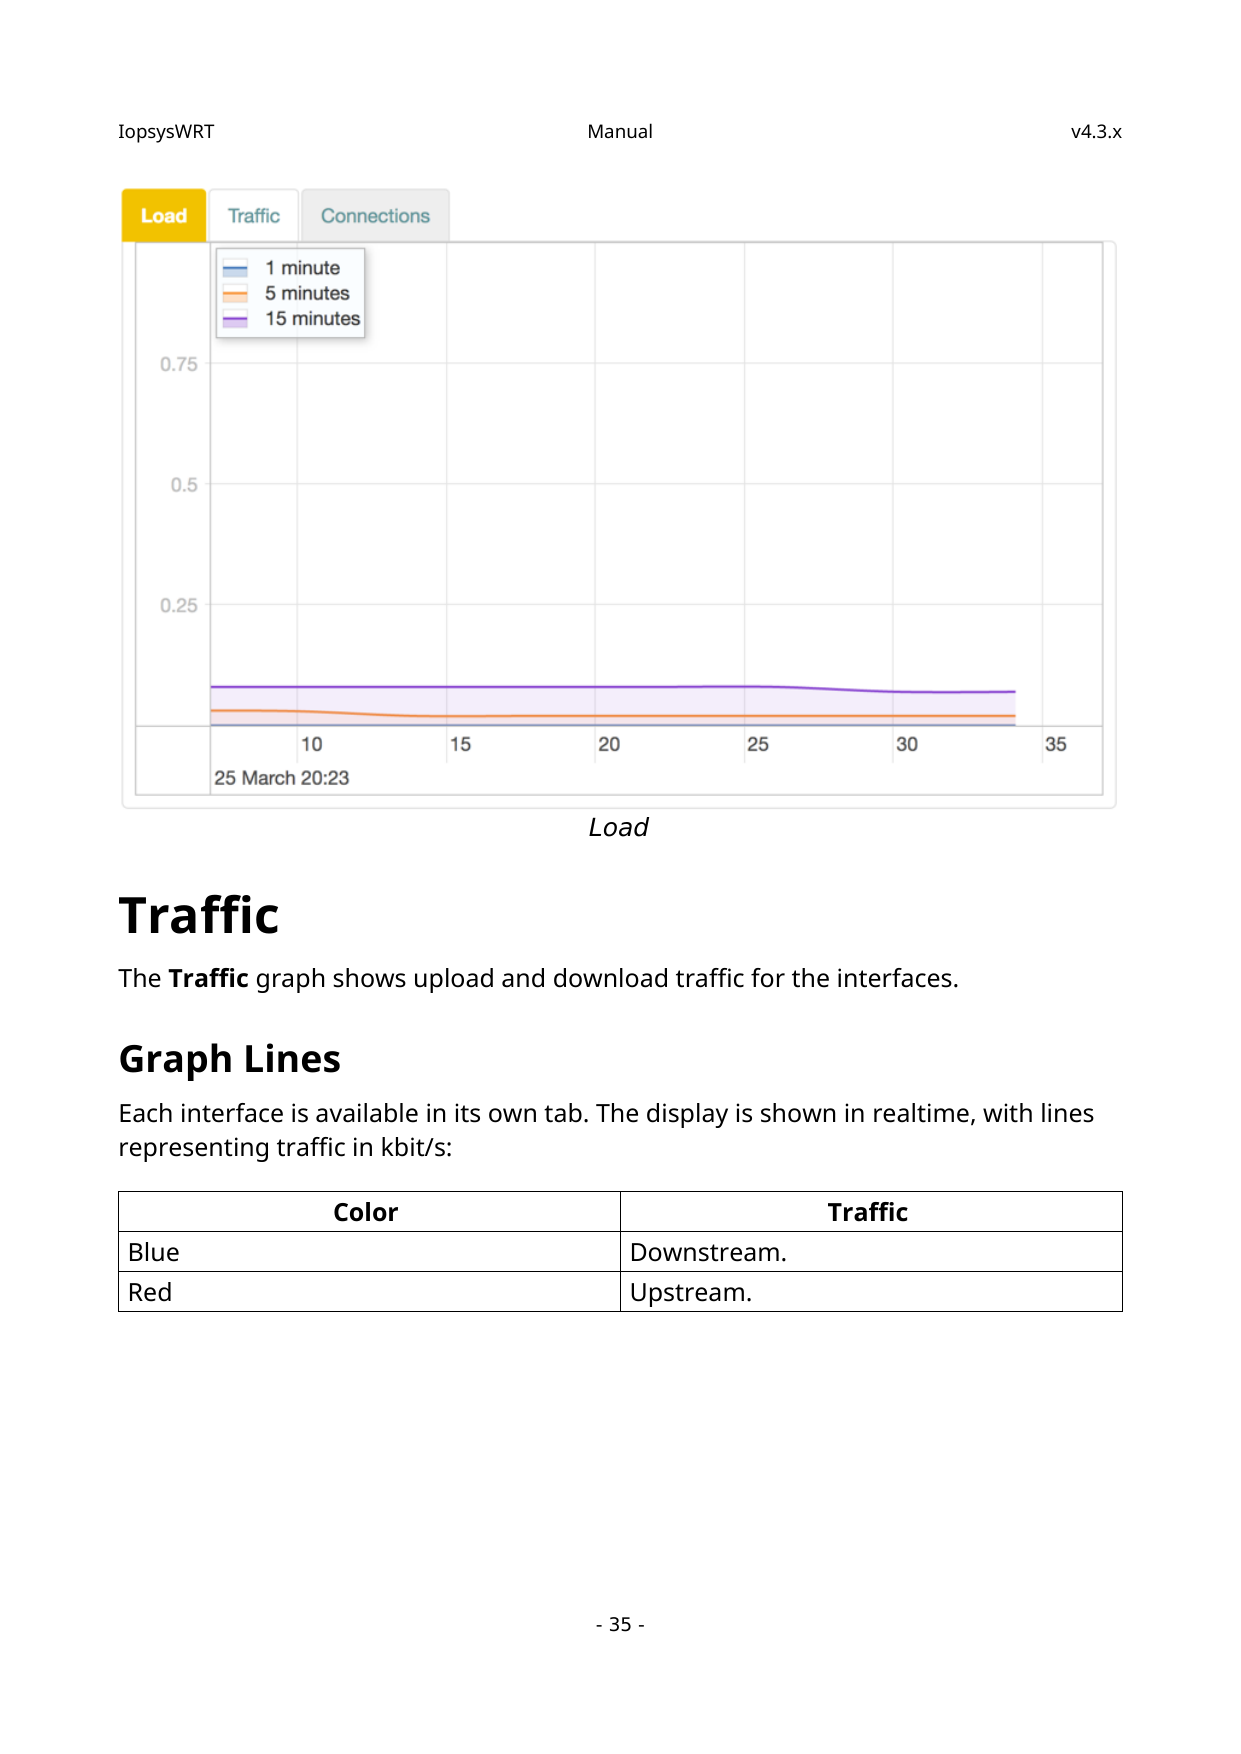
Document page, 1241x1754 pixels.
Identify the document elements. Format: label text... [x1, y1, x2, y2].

text Load [118, 814, 1122, 843]
picture [118, 185, 1123, 814]
subtitle Graph Lines [118, 1032, 1122, 1083]
table_cell Downstream. [621, 1232, 1122, 1271]
text Each interface is available in its own tab. The display is shown in realtime, with lines representing traffic in kbit/s: [118, 1096, 1122, 1164]
table_cell Upstream. [621, 1272, 1122, 1311]
table_header Traffic [621, 1192, 1122, 1231]
subtitle Traffic [118, 880, 1122, 948]
text The Traffic graph shows upload and download traffic for the interfaces. [118, 961, 1122, 995]
table_header Color [119, 1192, 620, 1231]
table_cell Red [119, 1272, 620, 1311]
table_cell Blue [119, 1232, 620, 1271]
